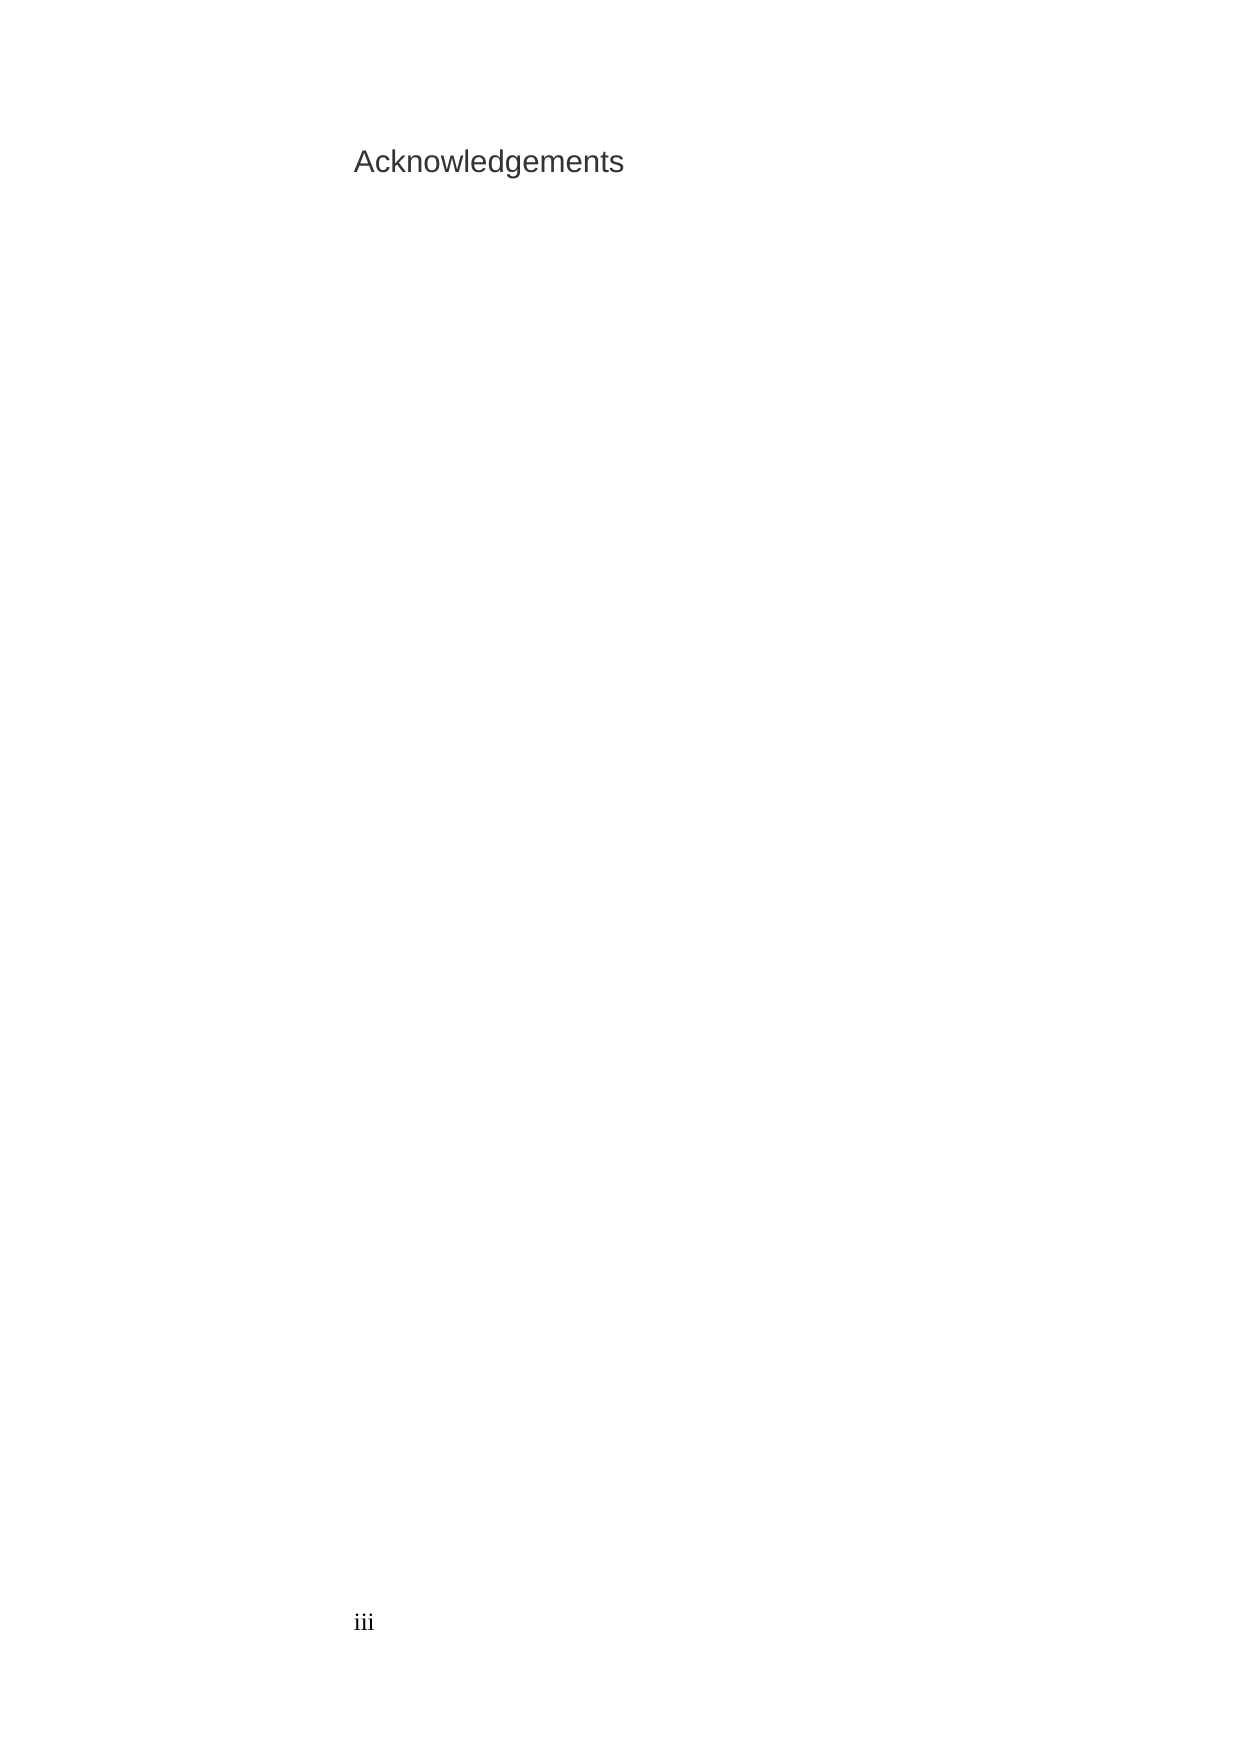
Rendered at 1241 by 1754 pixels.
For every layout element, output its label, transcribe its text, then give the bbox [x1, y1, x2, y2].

subtitle Acknowledgements [354, 143, 1122, 179]
